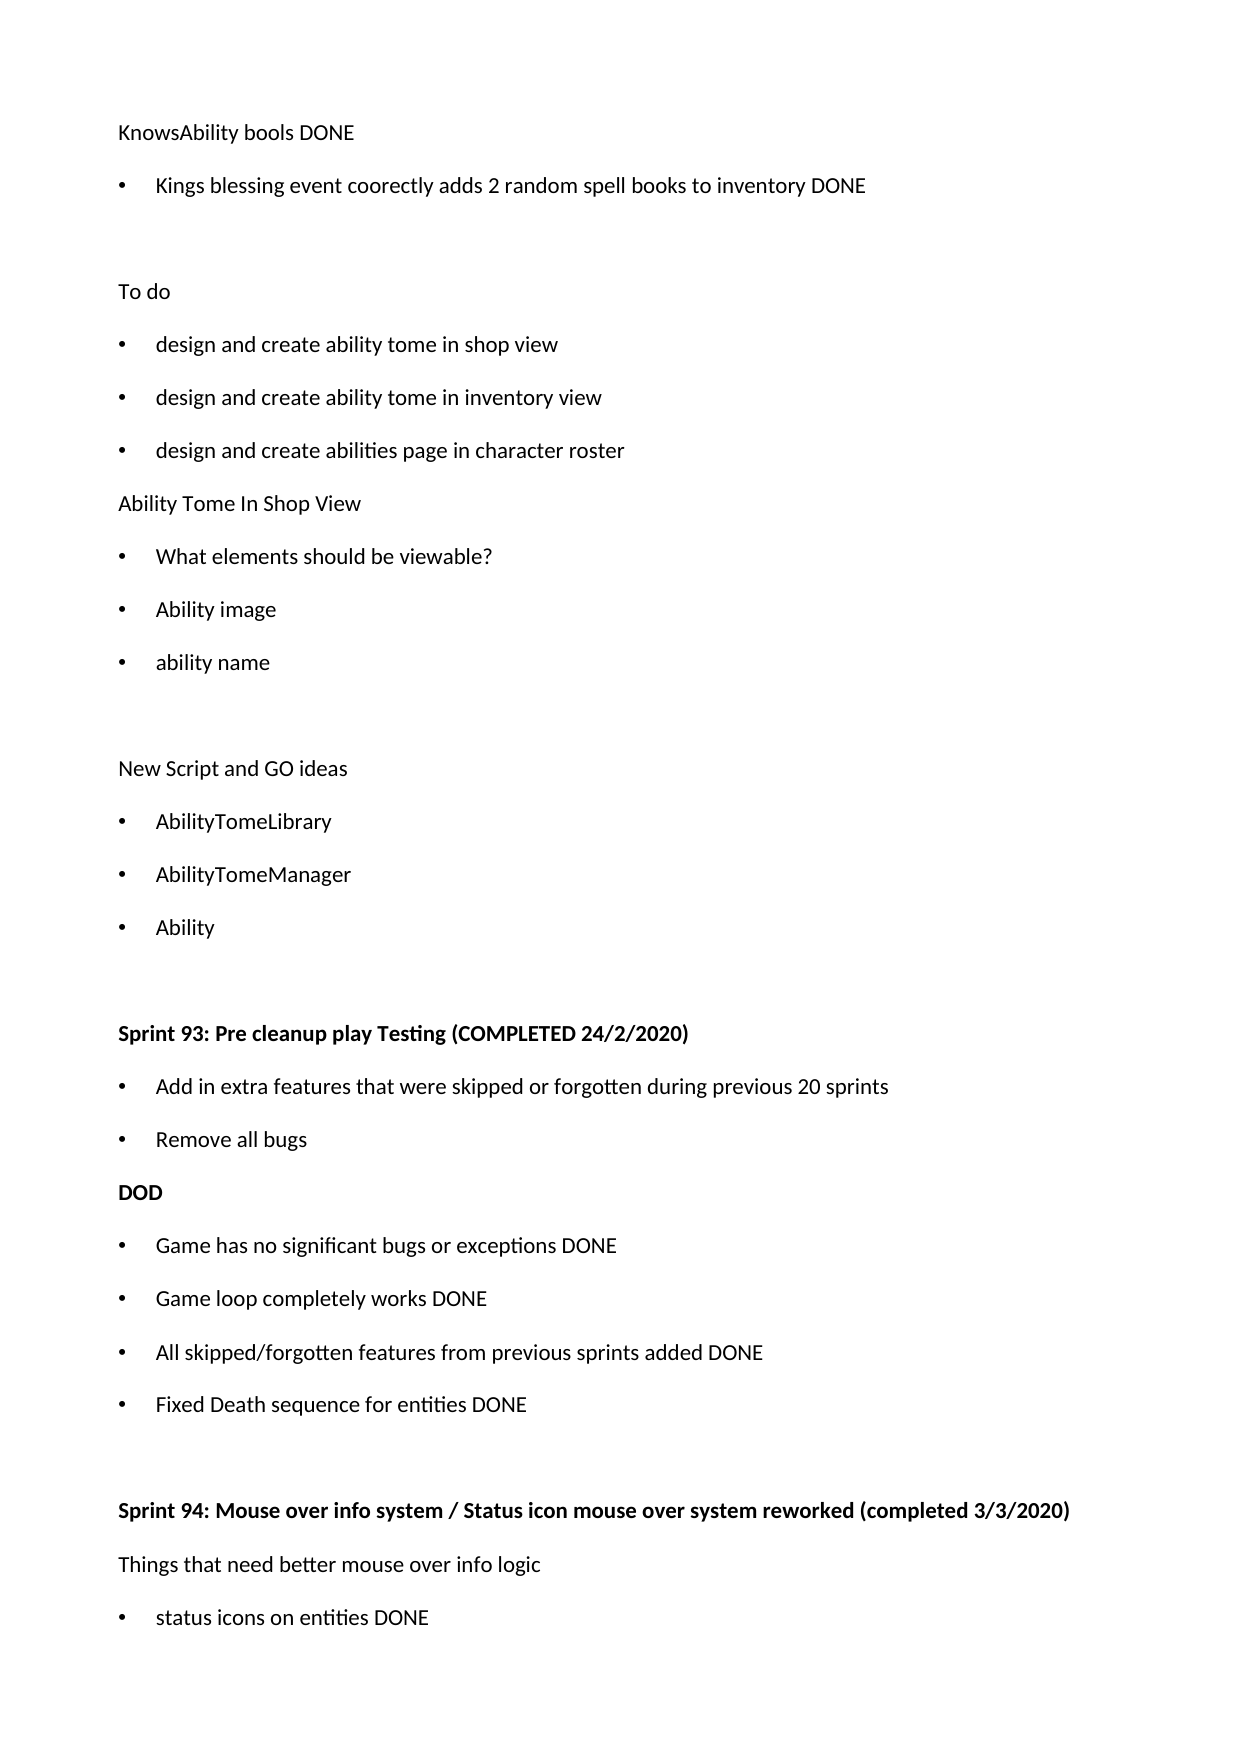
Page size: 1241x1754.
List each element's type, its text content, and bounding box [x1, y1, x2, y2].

text Sprint 93: Pre cleanup play Testing (COMPLETED 24/2/2020) [118, 1019, 1122, 1047]
list What elements should be viewable? [81, 542, 1122, 570]
text To do [118, 277, 1122, 305]
list Fixed Death sequence for entities DONE [81, 1391, 1122, 1419]
list AbilityTomeLibrary [81, 807, 1122, 835]
text Sprint 94: Mouse over info system / Status icon mouse over system reworked (completed 3/3/2020) [118, 1497, 1122, 1525]
list Ability image [81, 595, 1122, 623]
list Game loop completely works DONE [81, 1284, 1122, 1313]
text DOD [118, 1178, 1122, 1207]
list Ability [81, 913, 1122, 941]
text Ability Tome In Shop View [118, 489, 1122, 517]
list ability name [81, 648, 1122, 676]
text New Script and GO ideas [118, 754, 1122, 782]
list All skipped/forgotten features from previous sprints added DONE [81, 1338, 1122, 1366]
list status icons on entities DONE [81, 1603, 1122, 1631]
list Kings blessing event coorectly adds 2 random spell books to inventory DONE [81, 171, 1122, 199]
text Things that need better mouse over info logic [118, 1550, 1122, 1578]
list design and create ability tome in inventory view [81, 383, 1122, 411]
list design and create ability tome in shop view [81, 330, 1122, 358]
list Add in extra features that were skipped or forgotten during previous 20 sprints [81, 1072, 1122, 1101]
list Remove all bugs [81, 1126, 1122, 1153]
list KnowsAbility bools DONE [81, 118, 1122, 146]
list design and create abilities page in character roster [81, 436, 1122, 464]
list AbilityTomeManager [81, 860, 1122, 888]
list Game has no significant bugs or exceptions DONE [81, 1232, 1122, 1259]
